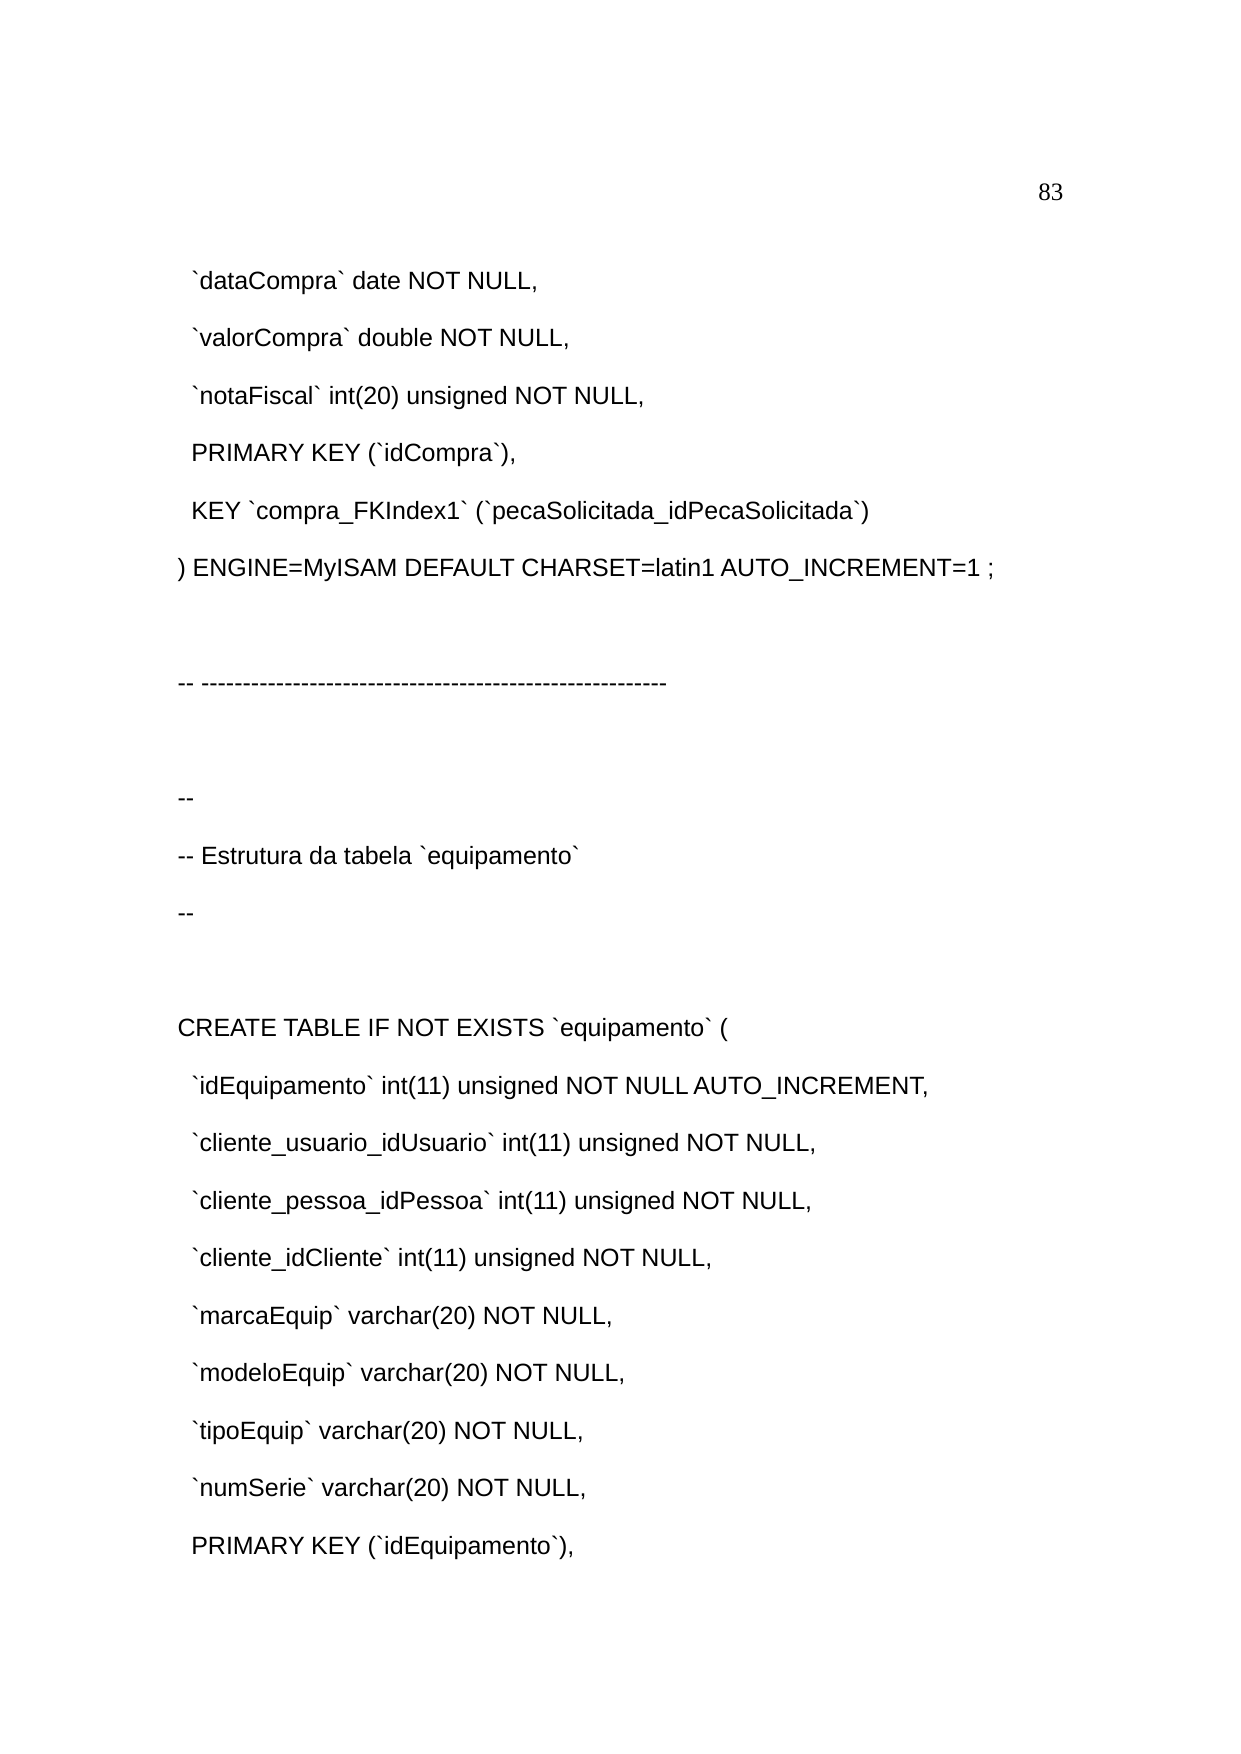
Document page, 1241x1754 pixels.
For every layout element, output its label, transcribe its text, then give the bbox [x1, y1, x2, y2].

text `numSerie` varchar(20) NOT NULL, [177, 1473, 1063, 1502]
text `dataCompra` date NOT NULL, [177, 266, 1063, 294]
text `cliente_pessoa_idPessoa` int(11) unsigned NOT NULL, [177, 1186, 1063, 1214]
text `marcaEquip` varchar(20) NOT NULL, [177, 1301, 1063, 1329]
text -- [177, 898, 1063, 927]
text PRIMARY KEY (`idEquipamento`), [177, 1531, 1063, 1559]
text `cliente_usuario_idUsuario` int(11) unsigned NOT NULL, [177, 1128, 1063, 1157]
text `idEquipamento` int(11) unsigned NOT NULL AUTO_INCREMENT, [177, 1071, 1063, 1099]
text `cliente_idCliente` int(11) unsigned NOT NULL, [177, 1243, 1063, 1272]
text ) ENGINE=MyISAM DEFAULT CHARSET=latin1 AUTO_INCREMENT=1 ; [177, 553, 1063, 582]
text -- [177, 783, 1063, 812]
text KEY `compra_FKIndex1` (`pecaSolicitada_idPecaSolicitada`) [177, 496, 1063, 524]
text `tipoEquip` varchar(20) NOT NULL, [177, 1416, 1063, 1444]
text `modeloEquip` varchar(20) NOT NULL, [177, 1358, 1063, 1387]
text -- Estrutura da tabela `equipamento` [177, 841, 1063, 869]
text -- -------------------------------------------------------- [177, 668, 1063, 697]
text `valorCompra` double NOT NULL, [177, 323, 1063, 352]
text `notaFiscal` int(20) unsigned NOT NULL, [177, 381, 1063, 409]
text PRIMARY KEY (`idCompra`), [177, 438, 1063, 467]
text CREATE TABLE IF NOT EXISTS `equipamento` ( [177, 1013, 1063, 1042]
